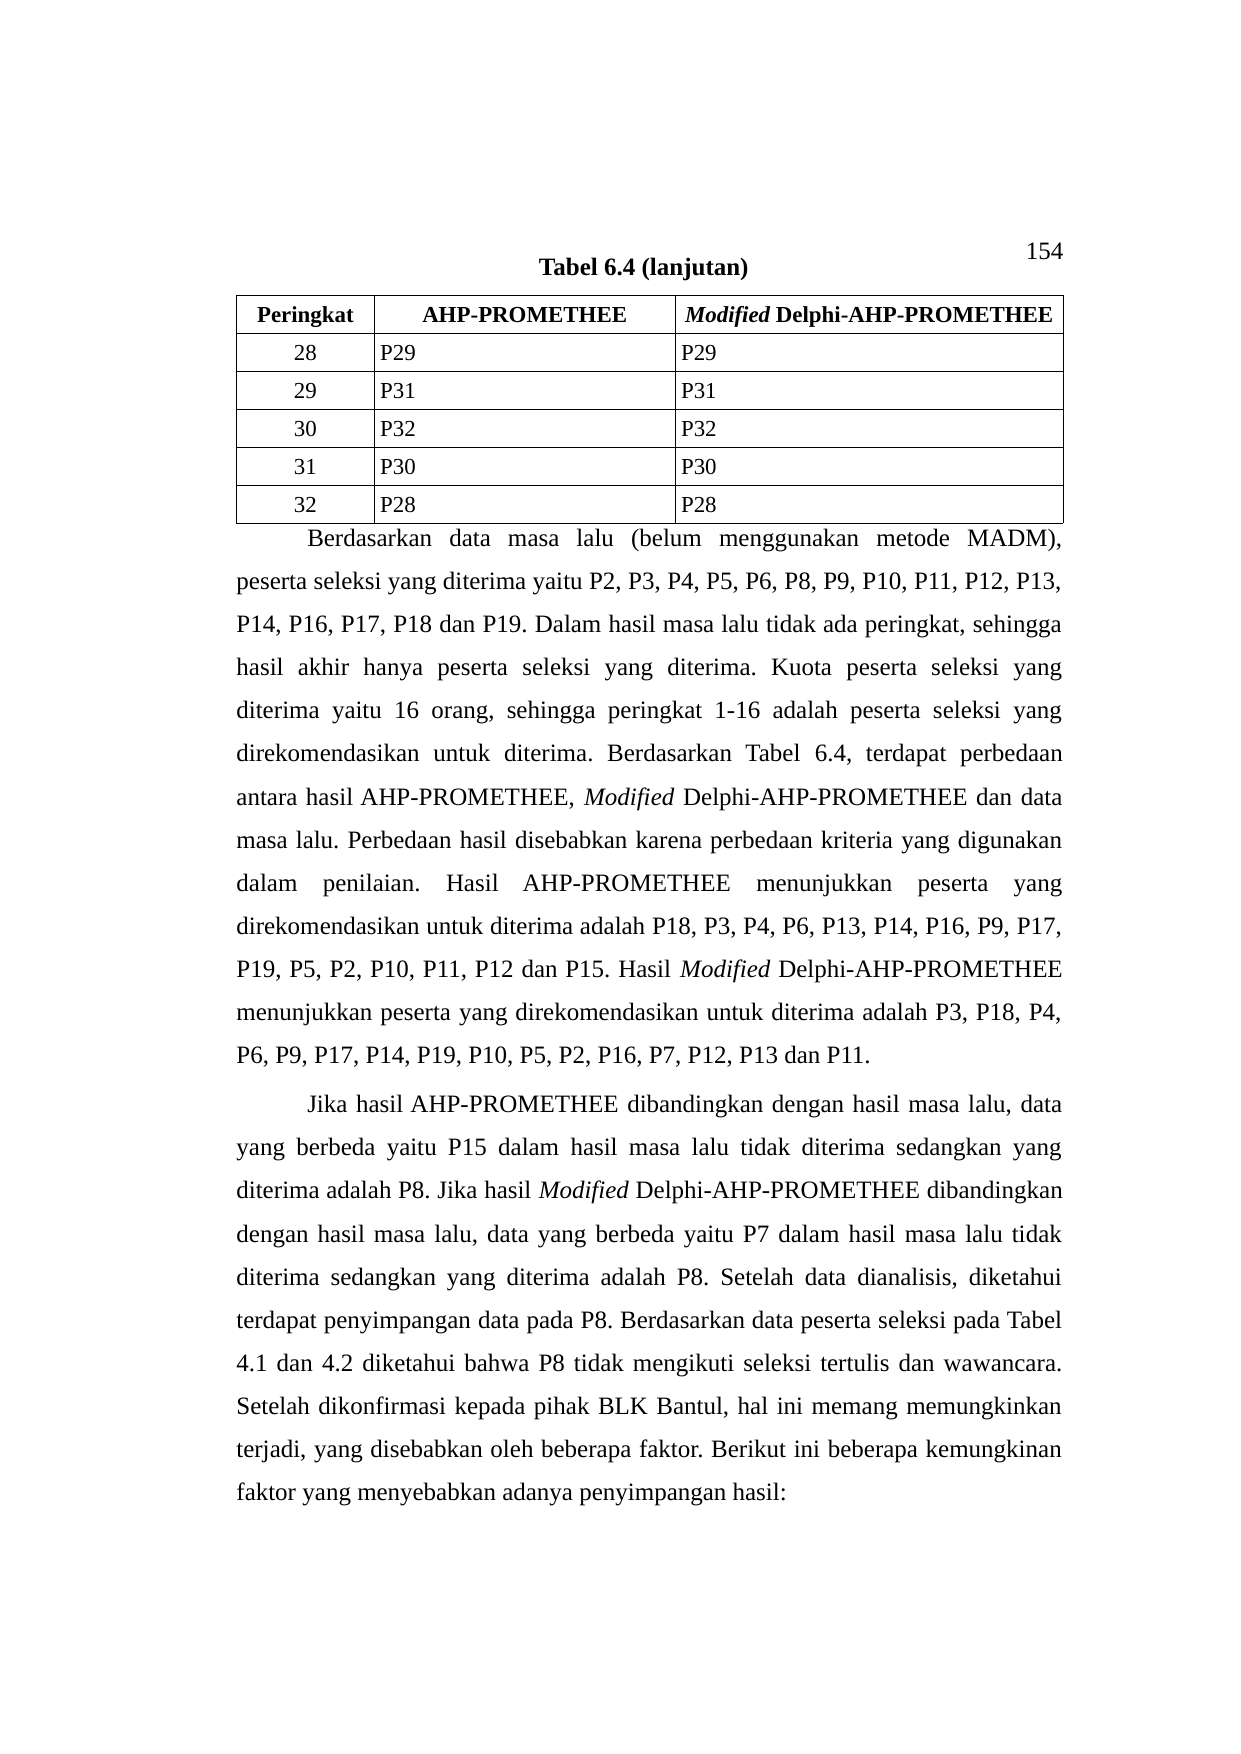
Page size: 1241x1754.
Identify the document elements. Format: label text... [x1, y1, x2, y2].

table_cell P29 [375, 334, 675, 371]
table_cell P28 [676, 486, 1063, 523]
table_cell P28 [375, 486, 675, 523]
table_cell P32 [375, 410, 675, 447]
table_cell P30 [375, 448, 675, 485]
table_header Modified Delphi-AHP-PROMETHEE [676, 296, 1063, 333]
text Jika hasil AHP-PROMETHEE dibandingkan dengan hasil masa lalu, data yang berbeda yaitu P15 dalam hasil masa lalu tidak diterima sedangkan yang diterima adalah P8. Jika hasil Modified Delphi-AHP-PROMETHEE dibandingkan dengan hasil masa lalu, data yang berbeda yaitu P7 dalam hasil masa lalu tidak diterima sedangkan yang diterima adalah P8. Setelah data dianalisis, diketahui terdapat penyimpangan data pada P8. Berdasarkan data peserta seleksi pada Tabel 4.1 dan 4.2 diketahui bahwa P8 tidak mengikuti seleksi tertulis dan wawancara. Setelah dikonfirmasi kepada pihak BLK Bantul, hal ini memang memungkinkan terjadi, yang disebabkan oleh beberapa faktor. Berikut ini beberapa kemungkinan faktor yang menyebabkan adanya penyimpangan hasil: [236, 1089, 1063, 1506]
table_cell P32 [676, 410, 1063, 447]
table_cell P29 [676, 334, 1063, 371]
table_cell P31 [676, 372, 1063, 409]
table_cell 28 [237, 334, 374, 371]
table_cell 29 [237, 372, 374, 409]
table_header AHP-PROMETHEE [375, 296, 675, 333]
table_cell 32 [237, 486, 374, 523]
table_header Peringkat [237, 296, 374, 333]
table_cell 30 [237, 410, 374, 447]
text Tabel 6.4 (lanjutan) [281, 252, 1006, 280]
text Berdasarkan data masa lalu (belum menggunakan metode MADM), peserta seleksi yang diterima yaitu P2, P3, P4, P5, P6, P8, P9, P10, P11, P12, P13, P14, P16, P17, P18 dan P19. Dalam hasil masa lalu tidak ada peringkat, sehingga hasil akhir hanya peserta seleksi yang diterima. Kuota peserta seleksi yang diterima yaitu 16 orang, sehingga peringkat 1-16 adalah peserta seleksi yang direkomendasikan untuk diterima. Berdasarkan Tabel 6.4, terdapat perbedaan antara hasil AHP-PROMETHEE, Modified Delphi-AHP-PROMETHEE dan data masa lalu. Perbedaan hasil disebabkan karena perbedaan kriteria yang digunakan dalam penilaian. Hasil AHP-PROMETHEE menunjukkan peserta yang direkomendasikan untuk diterima adalah P18, P3, P4, P6, P13, P14, P16, P9, P17, P19, P5, P2, P10, P11, P12 dan P15. Hasil Modified Delphi-AHP-PROMETHEE menunjukkan peserta yang direkomendasikan untuk diterima adalah P3, P18, P4, P6, P9, P17, P14, P19, P10, P5, P2, P16, P7, P12, P13 dan P11. [236, 524, 1063, 1069]
table_cell 31 [237, 448, 374, 485]
table_cell P30 [676, 448, 1063, 485]
table_cell P31 [375, 372, 675, 409]
